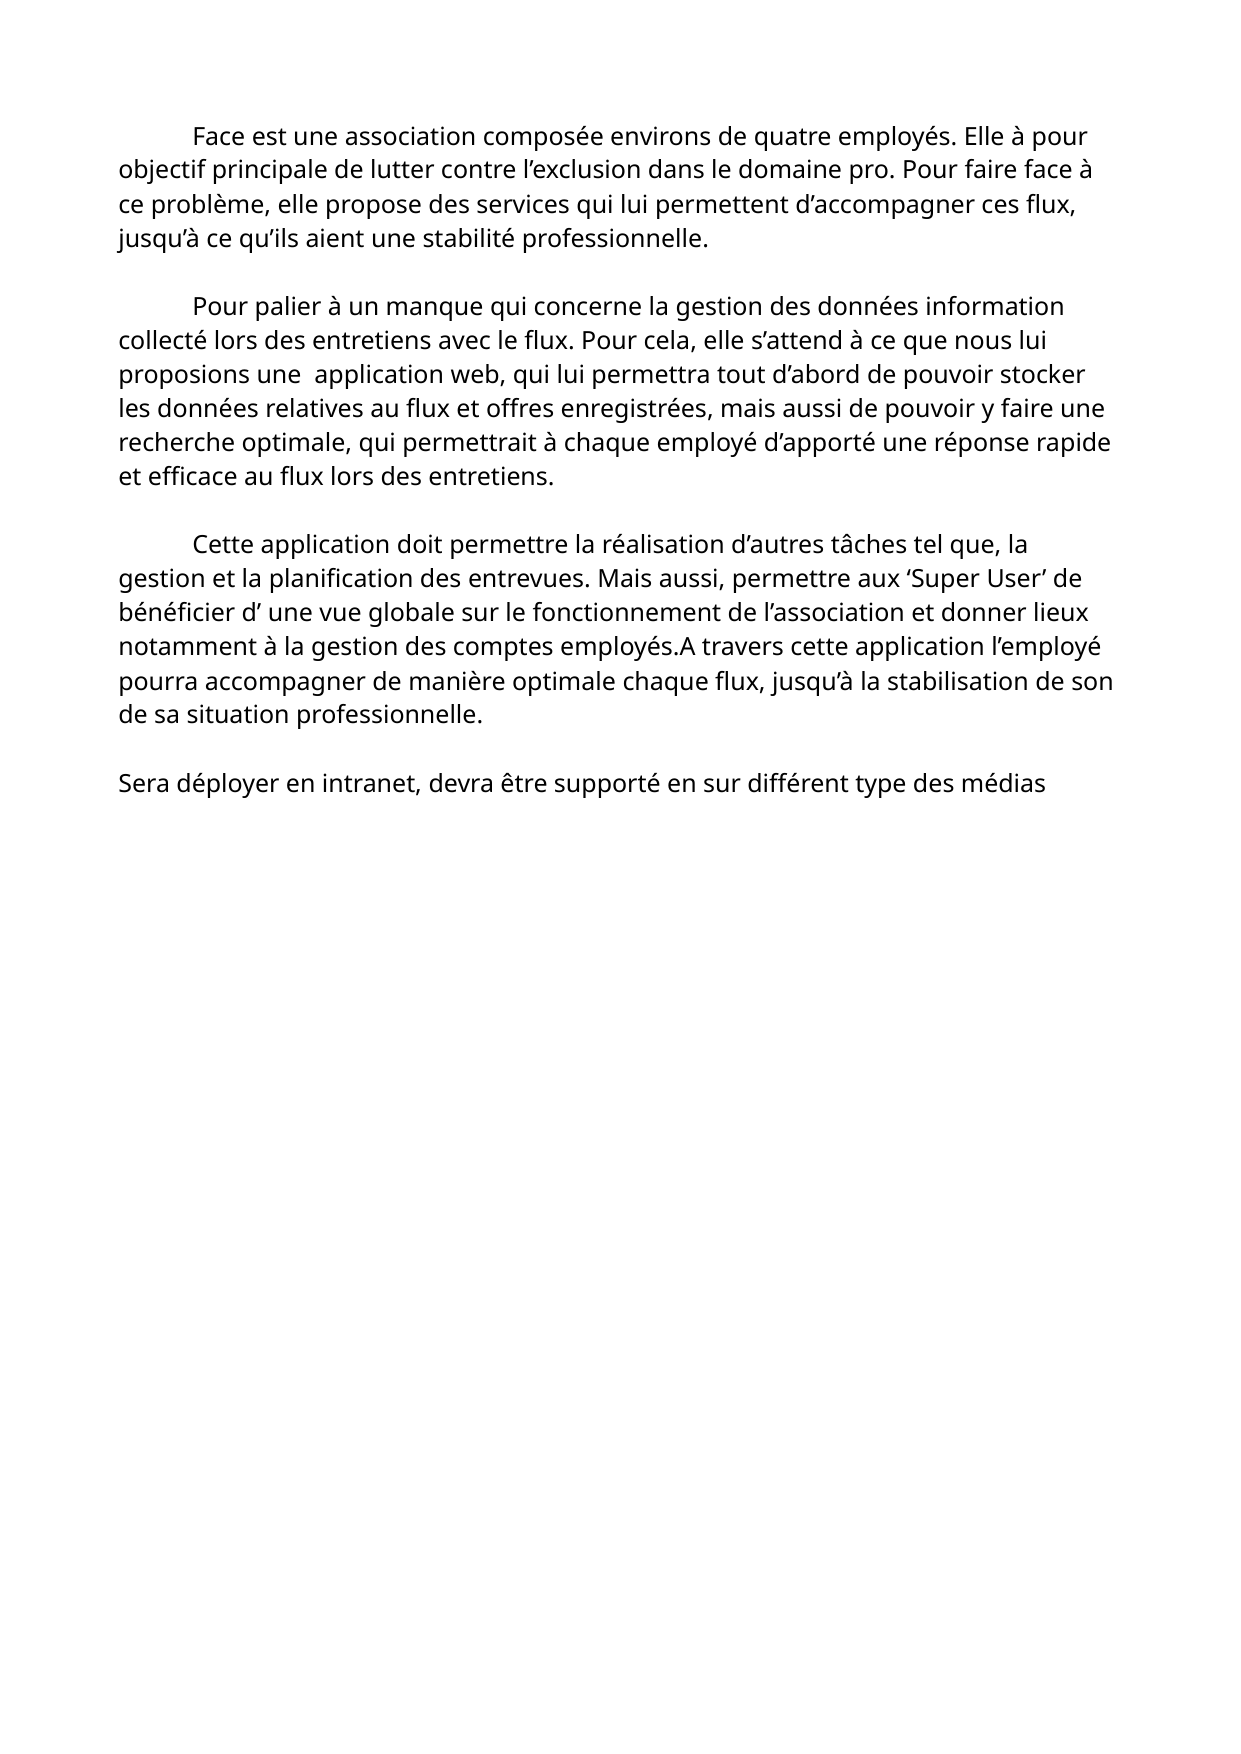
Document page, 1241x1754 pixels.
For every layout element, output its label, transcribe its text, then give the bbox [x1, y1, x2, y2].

text Cette application doit permettre la réalisation d’autres tâches tel que, la gestion et la planification des entrevues. Mais aussi, permettre aux ‘Super User’ de bénéficier d’ une vue globale sur le fonctionnement de l’association et donner lieux notamment à la gestion des comptes employés.A travers cette application l’employé pourra accompagner de manière optimale chaque flux, jusqu’à la stabilisation de son de sa situation professionnelle. [118, 527, 1122, 731]
text Face est une association composée environs de quatre employés. Elle à pour objectif principale de lutter contre l’exclusion dans le domaine pro. Pour faire face à ce problème, elle propose des services qui lui permettent d’accompagner ces flux, jusqu’à ce qu’ils aient une stabilité professionnelle. [118, 118, 1122, 254]
text Pour palier à un manque qui concerne la gestion des données information collecté lors des entretiens avec le flux. Pour cela, elle s’attend à ce que nous lui proposions une application web, qui lui permettra tout d’abord de pouvoir stocker les données relatives au flux et offres enregistrées, mais aussi de pouvoir y faire une recherche optimale, qui permettrait à chaque employé d’apporté une réponse rapide et efficace au flux lors des entretiens. [118, 288, 1122, 493]
text Sera déployer en intranet, devra être supporté en sur différent type des médias [118, 765, 1122, 799]
